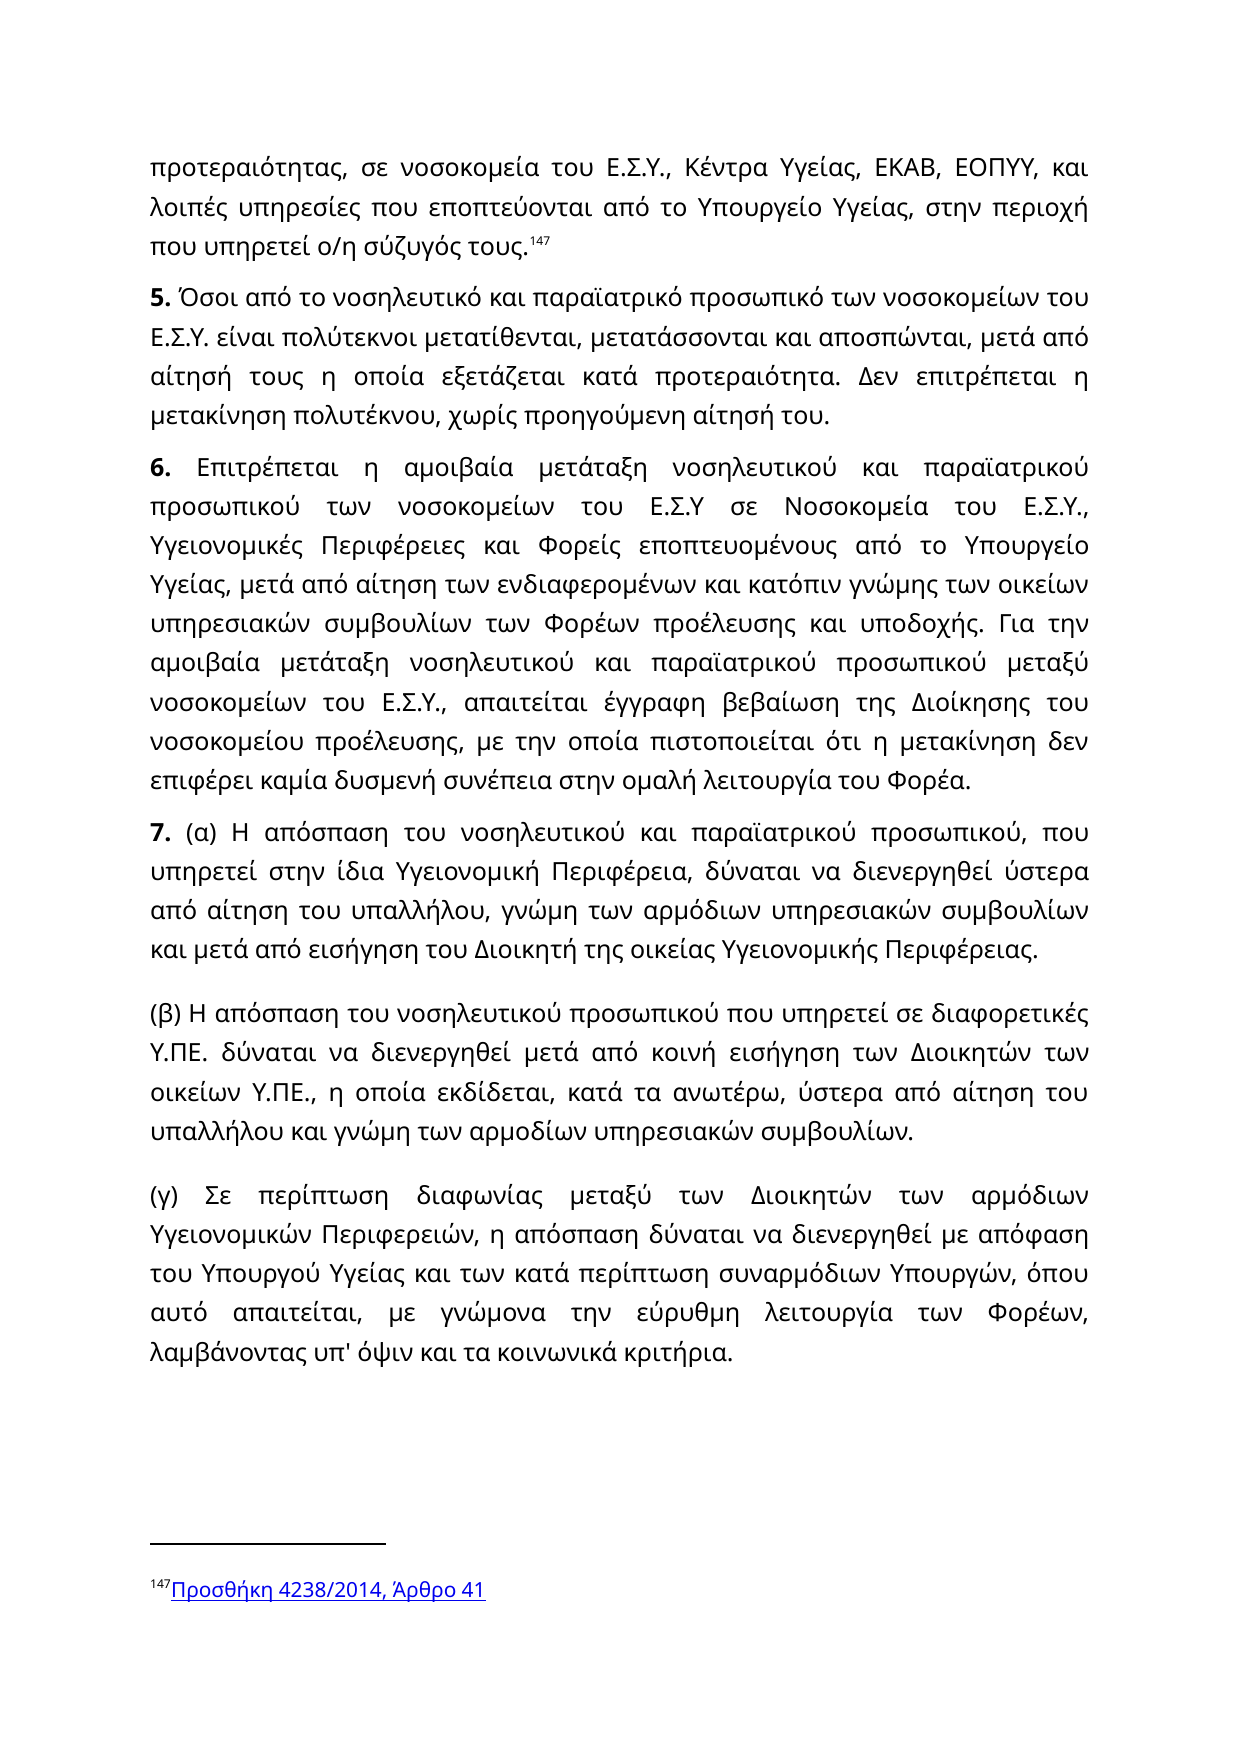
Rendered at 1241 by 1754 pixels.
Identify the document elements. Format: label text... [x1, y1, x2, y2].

text προτεραιότητας, σε νοσοκομεία του Ε.Σ.Υ., Κέντρα Υγείας, ΕΚΑΒ, ΕΟΠΥΥ, και λοιπές υπηρεσίες που εποπτεύονται από το Υπουργείο Υγείας, στην περιοχή που υπηρετεί ο/η σύζυγός τους. [150, 150, 1090, 262]
text Προσθήκη 4238/2014, Άρθρο 41 [150, 1576, 1090, 1604]
text (β) Η απόσπαση του νοσηλευτικού προσωπικού που υπηρετεί σε διαφορετικές Υ.ΠΕ. δύναται να διενεργηθεί μετά από κοινή εισήγηση των Διοικητών των οικείων Υ.ΠΕ., η οποία εκδίδεται, κατά τα ανωτέρω, ύστερα από αίτηση του υπαλλήλου και γνώμη των αρμοδίων υπηρεσιακών συμβουλίων. [150, 996, 1090, 1147]
text 6. Επιτρέπεται η αμοιβαία μετάταξη νοσηλευτικού και παραϊατρικού προσωπικού των νοσοκομείων του Ε.Σ.Υ σε Νοσοκομεία του Ε.Σ.Υ., Υγειονομικές Περιφέρειες και Φορείς εποπτευομένους από το Υπουργείο Υγείας, μετά από αίτηση των ενδιαφερομένων και κατόπιν γνώμης των οικείων υπηρεσιακών συμβουλίων των Φορέων προέλευσης και υποδοχής. Για την αμοιβαία μετάταξη νοσηλευτικού και παραϊατρικού προσωπικού μεταξύ νοσοκομείων του Ε.Σ.Υ., απαιτείται έγγραφη βεβαίωση της Διοίκησης του νοσοκομείου προέλευσης, με την οποία πιστοποιείται ότι η μετακίνηση δεν επιφέρει καμία δυσμενή συνέπεια στην ομαλή λειτουργία του Φορέα. [150, 449, 1090, 797]
text (γ) Σε περίπτωση διαφωνίας μεταξύ των Διοικητών των αρμόδιων Υγειονομικών Περιφερειών, η απόσπαση δύναται να διενεργηθεί με απόφαση του Υπουργού Υγείας και των κατά περίπτωση συναρμόδιων Υπουργών, όπου αυτό απαιτείται, με γνώμονα την εύρυθμη λειτουργία των Φορέων, λαμβάνοντας υπ' όψιν και τα κοινωνικά κριτήρια. [150, 1177, 1090, 1368]
text 5. Όσοι από το νοσηλευτικό και παραϊατρικό προσωπικό των νοσοκομείων του Ε.Σ.Υ. είναι πολύτεκνοι μετατίθενται, μετατάσσονται και αποσπώνται, μετά από αίτησή τους η οποία εξετάζεται κατά προτεραιότητα. Δεν επιτρέπεται η μετακίνηση πολυτέκνου, χωρίς προηγούμενη αίτησή του. [150, 280, 1090, 432]
text 7. (α) Η απόσπαση του νοσηλευτικού και παραϊατρικού προσωπικού, που υπηρετεί στην ίδια Υγειονομική Περιφέρεια, δύναται να διενεργηθεί ύστερα από αίτηση του υπαλλήλου, γνώμη των αρμόδιων υπηρεσιακών συμβουλίων και μετά από εισήγηση του Διοικητή της οικείας Υγειονομικής Περιφέρειας. [150, 814, 1090, 966]
